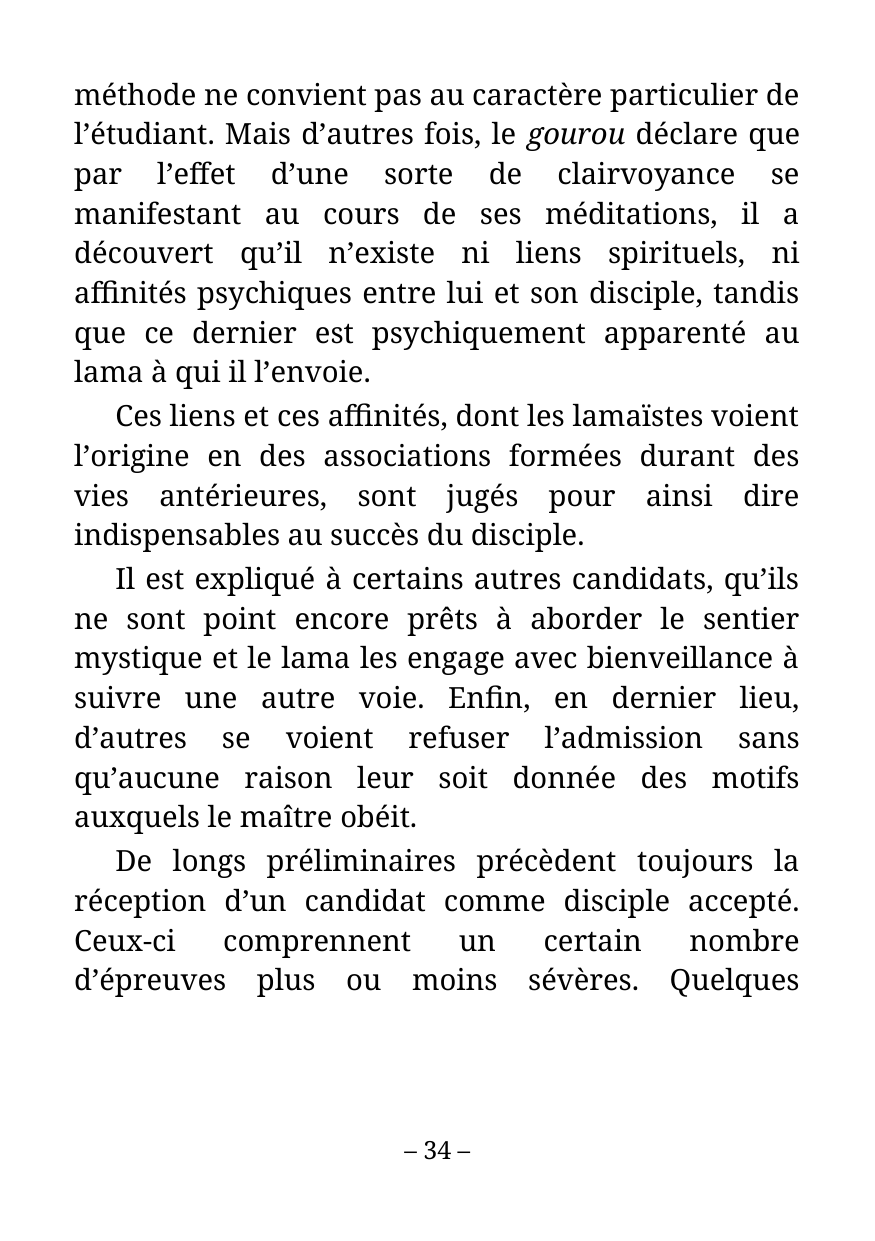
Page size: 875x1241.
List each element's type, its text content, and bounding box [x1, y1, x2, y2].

text Il est expliqué à certains autres candidats, qu’ils ne sont point encore prêts à aborder le sentier mystique et le lama les engage avec bienveillance à suivre une autre voie. Enfin, en dernier lieu, d’autres se voient refuser l’admission sans qu’aucune raison leur soit donnée des motifs auxquels le maître obéit. [74, 558, 800, 836]
text De longs préliminaires précèdent toujours la réception d’un candidat comme disciple accepté. Ceux-ci comprennent un certain nombre d’épreuves plus ou moins sévères. Quelques [74, 840, 800, 999]
text méthode ne convient pas au caractère particulier de l’étudiant. Mais d’autres fois, le gourou déclare que par l’effet d’une sorte de clairvoyance se manifestant au cours de ses méditations, il a découvert qu’il n’existe ni liens spirituels, ni affinités psychiques entre lui et son disciple, tandis que ce dernier est psychiquement apparenté au lama à qui il l’envoie. [74, 74, 800, 391]
text Ces liens et ces affinités, dont les lamaïstes voient l’origine en des associations formées durant des vies antérieures, sont jugés pour ainsi dire indispensables au succès du disciple. [74, 396, 800, 554]
